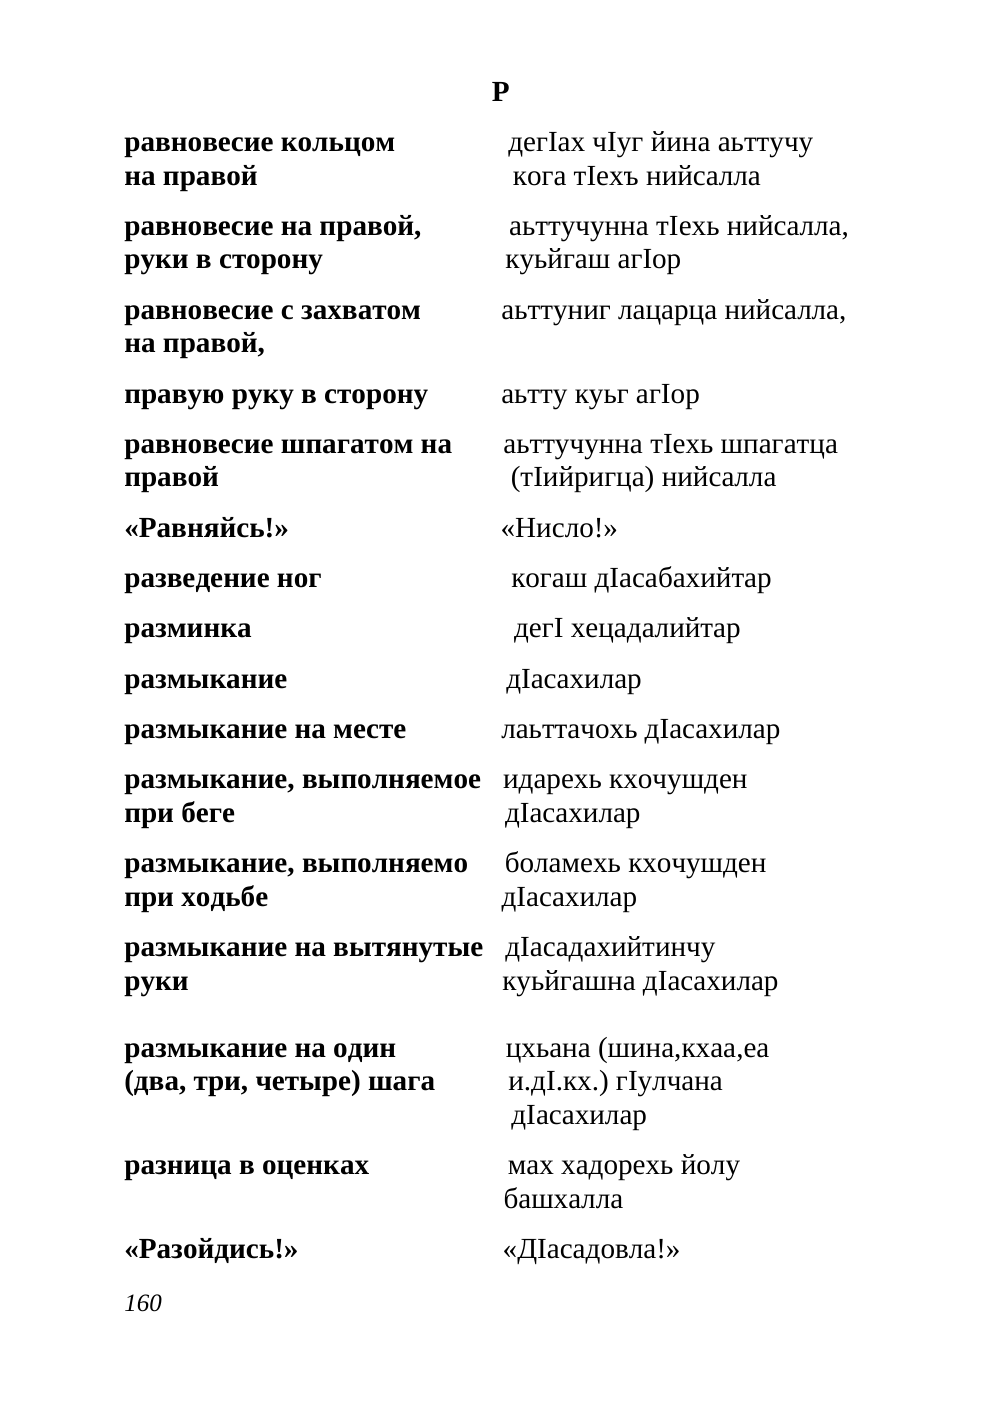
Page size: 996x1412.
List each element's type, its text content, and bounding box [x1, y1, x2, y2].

text дIасахилар [124, 1097, 877, 1130]
text разница в оценках мах хадорехь йолу [124, 1147, 877, 1181]
text равновесие кольцом дегIах чIуг йина аьттучу [124, 124, 877, 158]
text «Разойдись!» «ДIасадовла!» [124, 1231, 877, 1264]
text правой (тIийригца) нийсалла [124, 459, 877, 493]
text башхалла [124, 1181, 877, 1214]
text равновесие с захватом аьттуниг лацарца нийсалла, [124, 292, 877, 325]
text на правой кога тIехъ нийсалла [124, 158, 877, 191]
text при ходьбе дIасахилар [124, 879, 877, 912]
text размыкание на один цхьана (шина,кхаа,еа [124, 1030, 877, 1063]
text размыкание, выполняемо боламехь кхочушден [124, 845, 877, 879]
text размыкание на месте лаьттачохь дIасахилар [124, 711, 877, 745]
text размыкание, выполняемое идарехь кхочушден [124, 761, 877, 795]
text руки в сторону куьйгаш агIор [124, 242, 877, 275]
text равновесие на правой, аьттучунна тIехь нийсалла, [124, 208, 877, 242]
text равновесие шпагатом на аьттучунна тIехь шпагатца [124, 426, 877, 459]
text (два, три, четыре) шага и.дI.кх.) гIулчана [124, 1063, 877, 1097]
text разведение ног когаш дIасабахийтар [124, 560, 877, 594]
text размыкание на вытянутые дIасадахийтинчу руки куьйгашна дIасахилар [124, 929, 877, 996]
text при беге дIасахилар [124, 795, 877, 828]
text Р [124, 74, 877, 107]
text разминка дегI хецадалийтар [124, 611, 877, 644]
text правую руку в сторону аьтту куьг агIор [124, 376, 877, 409]
text на правой, [124, 325, 877, 359]
text «Равняйсь!» «Нисло!» [124, 510, 877, 543]
text размыкание дIасахилар [124, 661, 877, 694]
